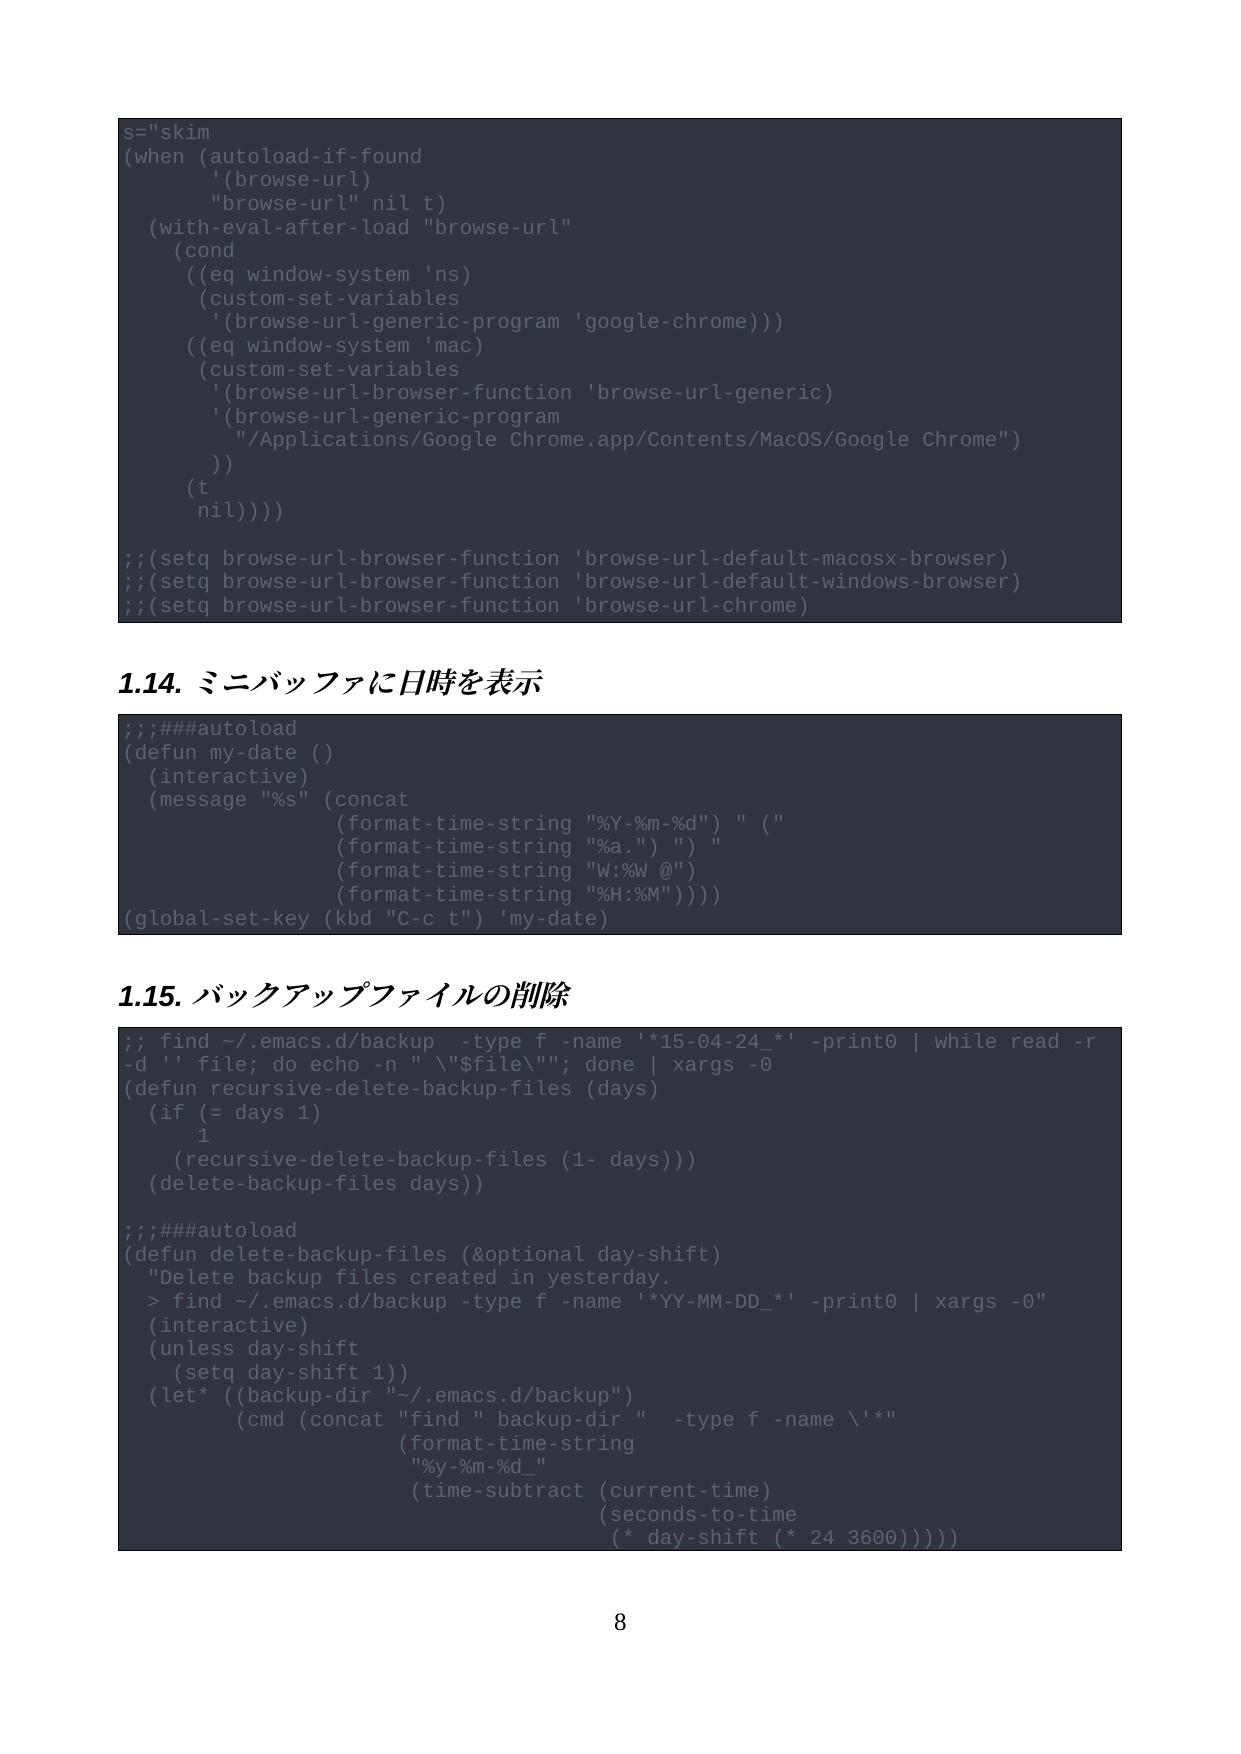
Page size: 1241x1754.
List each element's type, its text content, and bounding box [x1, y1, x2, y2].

text (let* ((backup-dir "~/.emacs.d/backup") [119, 1382, 1121, 1405]
text ((eq window-system 'ns) [119, 260, 1121, 284]
text "%y-%m-%d_" [119, 1452, 1121, 1476]
text s="skim [119, 119, 1121, 142]
text > find ~/.emacs.d/backup -type f -name '*YY-MM-DD_*' -print0 | xargs -0" [119, 1287, 1121, 1311]
text "Delete backup files created in yesterday. [119, 1263, 1121, 1287]
text nil)))) [119, 496, 1121, 520]
text (global-set-key (kbd "C-c t") 'my-date) [119, 903, 1121, 934]
text (seconds-to-time [119, 1500, 1121, 1523]
text (defun my-date () [119, 738, 1121, 762]
text (message "%s" (concat [119, 785, 1121, 809]
subtitle ミニバッファに日時を表示 [118, 660, 1122, 702]
text (* day-shift (* 24 3600))))) [119, 1523, 1121, 1550]
text (when (autoload-if-found [119, 142, 1121, 165]
text (interactive) [119, 762, 1121, 785]
text '(browse-url-browser-function 'browse-url-generic) [119, 378, 1121, 402]
text (format-time-string "%Y-%m-%d") " (" [119, 809, 1121, 833]
text (unless day-shift [119, 1334, 1121, 1358]
subtitle バックアップファイルの削除 [118, 972, 1122, 1014]
text (defun recursive-delete-backup-files (days) [119, 1074, 1121, 1098]
text (time-subtract (current-time) [119, 1476, 1121, 1500]
text ;;;###autoload [119, 1216, 1121, 1240]
text (format-time-string "W:%W @") [119, 856, 1121, 880]
text (with-eval-after-load "browse-url" [119, 213, 1121, 236]
text '(browse-url-generic-program [119, 402, 1121, 426]
text ;;(setq browse-url-browser-function 'browse-url-default-windows-browser) [119, 567, 1121, 591]
text "/Applications/Google Chrome.app/Contents/MacOS/Google Chrome") [119, 426, 1121, 449]
text ;;(setq browse-url-browser-function 'browse-url-default-macosx-browser) [119, 544, 1121, 567]
text (defun delete-backup-files (&optional day-shift) [119, 1240, 1121, 1263]
text ((eq window-system 'mac) [119, 331, 1121, 354]
text (format-time-string "%a.") ") " [119, 833, 1121, 856]
text "browse-url" nil t) [119, 189, 1121, 213]
text ;;;###autoload [119, 715, 1121, 738]
text )) [119, 449, 1121, 473]
text (custom-set-variables [119, 284, 1121, 307]
text (t [119, 473, 1121, 496]
text (cond [119, 236, 1121, 260]
text '(browse-url) [119, 165, 1121, 189]
text (recursive-delete-backup-files (1- days))) [119, 1145, 1121, 1169]
text '(browse-url-generic-program 'google-chrome))) [119, 307, 1121, 331]
text 1 [119, 1121, 1121, 1145]
text (format-time-string "%H:%M")))) [119, 880, 1121, 903]
text (delete-backup-files days)) [119, 1169, 1121, 1192]
text (format-time-string [119, 1429, 1121, 1452]
text (setq day-shift 1)) [119, 1358, 1121, 1382]
text ;;(setq browse-url-browser-function 'browse-url-chrome) [119, 591, 1121, 622]
text (interactive) [119, 1311, 1121, 1334]
text ;; find ~/.emacs.d/backup -type f -name '*15-04-24_*' -print0 | while read -r -d '' file; do echo -n " \"$file\""; done | xargs -0 [119, 1028, 1121, 1074]
text (cmd (concat "find " backup-dir " -type f -name \'*" [119, 1405, 1121, 1429]
text (custom-set-variables [119, 354, 1121, 378]
text (if (= days 1) [119, 1098, 1121, 1121]
